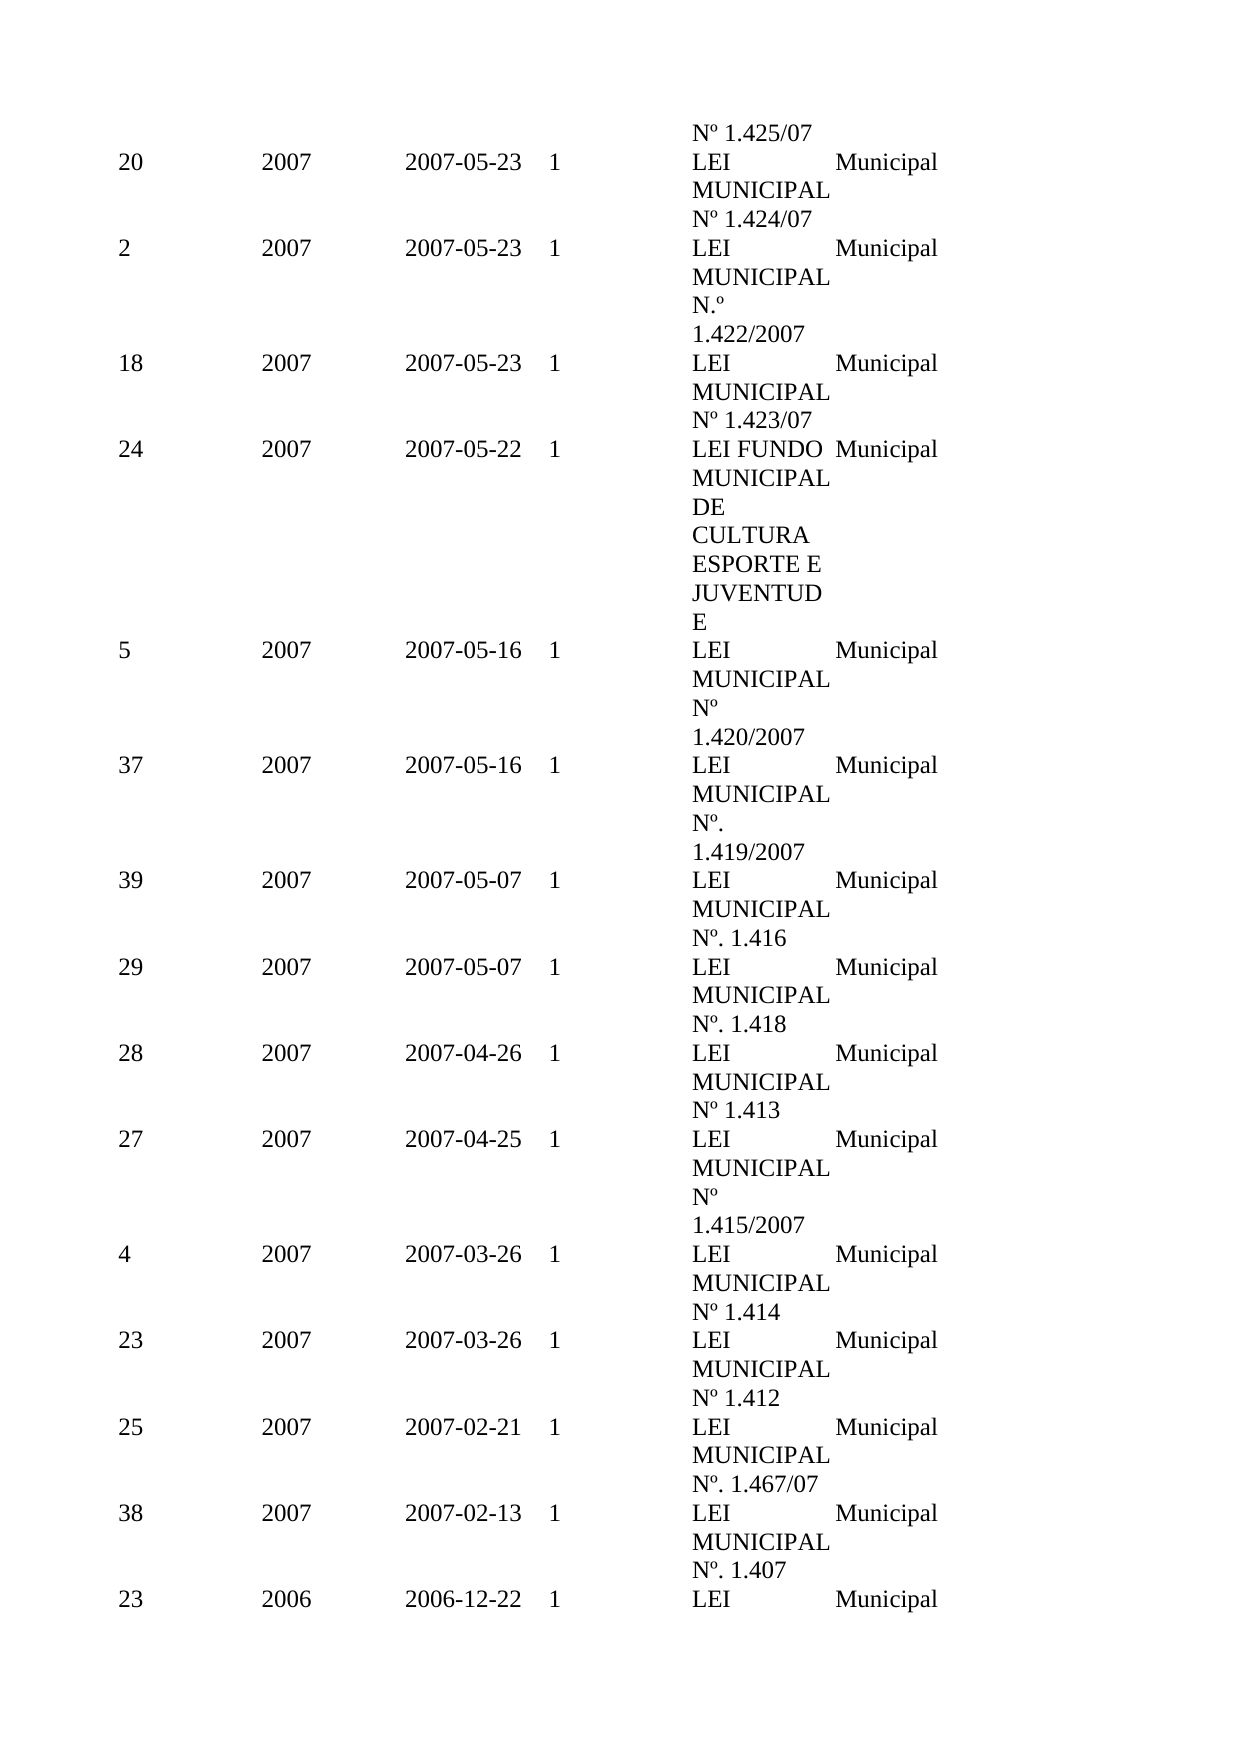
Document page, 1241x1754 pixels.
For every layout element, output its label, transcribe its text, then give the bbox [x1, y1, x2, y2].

table_cell 1 [548, 1326, 692, 1412]
table_cell LEI MUNICIPAL Nº. 1.419/2007 [692, 751, 835, 866]
table_cell 1 [548, 1239, 692, 1326]
table_cell 2007 [261, 348, 405, 434]
table_cell 2007 [261, 1239, 405, 1326]
table_cell Municipal [835, 866, 979, 952]
table_cell 23 [118, 1326, 261, 1412]
table_cell 1 [548, 866, 692, 952]
table_cell 2007-04-26 [405, 1038, 548, 1124]
table_cell 2006-12-22 [405, 1584, 548, 1613]
table_cell LEI MUNICIPAL Nº 1.414 [692, 1239, 835, 1326]
table_cell [979, 1412, 1122, 1498]
table_cell 1 [548, 1584, 692, 1613]
table_cell 38 [118, 1498, 261, 1584]
table_cell LEI MUNICIPAL Nº 1.412 [692, 1326, 835, 1412]
table_cell 27 [118, 1124, 261, 1239]
table_cell Municipal [835, 147, 979, 233]
table_cell LEI MUNICIPAL Nº 1.420/2007 [692, 636, 835, 751]
table_cell 2 [118, 233, 261, 348]
table_cell 1 [548, 1498, 692, 1584]
table_cell 2007-05-07 [405, 866, 548, 952]
table_cell [979, 118, 1122, 147]
table_cell 2007 [261, 1412, 405, 1498]
table_cell [979, 1038, 1122, 1124]
table_cell 2007 [261, 866, 405, 952]
table_cell Municipal [835, 1239, 979, 1326]
table_cell Municipal [835, 1412, 979, 1498]
table_cell 18 [118, 348, 261, 434]
table_cell 2007 [261, 1498, 405, 1584]
table_cell LEI [692, 1584, 835, 1613]
table_cell 1 [548, 751, 692, 866]
table_cell 1 [548, 636, 692, 751]
table_cell LEI MUNICIPAL Nº 1.413 [692, 1038, 835, 1124]
table_cell 20 [118, 147, 261, 233]
table_cell [548, 118, 692, 147]
table_cell 1 [548, 147, 692, 233]
table_cell [979, 434, 1122, 636]
table_cell Municipal [835, 751, 979, 866]
table_cell [979, 1498, 1122, 1584]
table_cell LEI MUNICIPAL Nº. 1.418 [692, 952, 835, 1038]
table_cell 25 [118, 1412, 261, 1498]
table_cell 2007-03-26 [405, 1239, 548, 1326]
table_cell 39 [118, 866, 261, 952]
table_cell 2007 [261, 1038, 405, 1124]
table_cell 1 [548, 952, 692, 1038]
table_cell 2007 [261, 751, 405, 866]
table_cell 2006 [261, 1584, 405, 1613]
table_cell [979, 147, 1122, 233]
table_cell LEI MUNICIPAL N.º 1.422/2007 [692, 233, 835, 348]
table_cell Municipal [835, 434, 979, 636]
table_cell [405, 118, 548, 147]
table_cell 2007 [261, 952, 405, 1038]
table_cell [979, 636, 1122, 751]
table_cell 1 [548, 1038, 692, 1124]
table_cell Municipal [835, 1038, 979, 1124]
table_cell Municipal [835, 952, 979, 1038]
table_cell [979, 1124, 1122, 1239]
table_cell [979, 233, 1122, 348]
table_cell [835, 118, 979, 147]
table_cell 2007-04-25 [405, 1124, 548, 1239]
table_cell 2007 [261, 434, 405, 636]
table_cell 2007 [261, 1124, 405, 1239]
table_cell LEI MUNICIPAL Nº 1.424/07 [692, 147, 835, 233]
table_cell [979, 1584, 1122, 1613]
table_cell Municipal [835, 1326, 979, 1412]
table_cell Municipal [835, 1584, 979, 1613]
table_cell [261, 118, 405, 147]
table_cell 2007 [261, 1326, 405, 1412]
table_cell LEI FUNDO MUNICIPAL DE CULTURA ESPORTE E JUVENTUDE [692, 434, 835, 636]
table_cell 2007-02-13 [405, 1498, 548, 1584]
table_cell 1 [548, 348, 692, 434]
table_cell 2007 [261, 636, 405, 751]
table_cell Municipal [835, 348, 979, 434]
table_cell Municipal [835, 1124, 979, 1239]
table_cell Municipal [835, 233, 979, 348]
table_cell [979, 1326, 1122, 1412]
table_cell LEI MUNICIPAL Nº. 1.407 [692, 1498, 835, 1584]
table_cell Nº 1.425/07 [692, 118, 835, 147]
table_cell LEI MUNICIPAL Nº 1.415/2007 [692, 1124, 835, 1239]
table_cell [979, 751, 1122, 866]
table_cell 1 [548, 434, 692, 636]
table_cell 37 [118, 751, 261, 866]
table_cell LEI MUNICIPAL Nº. 1.467/07 [692, 1412, 835, 1498]
table_cell 2007-05-07 [405, 952, 548, 1038]
table_cell [979, 866, 1122, 952]
table_cell 2007-05-22 [405, 434, 548, 636]
table_cell 5 [118, 636, 261, 751]
table_cell 2007-03-26 [405, 1326, 548, 1412]
table_cell [118, 118, 261, 147]
table_cell 2007-05-16 [405, 751, 548, 866]
table_cell LEI MUNICIPAL Nº. 1.416 [692, 866, 835, 952]
table_cell [979, 348, 1122, 434]
table_cell 2007-05-23 [405, 348, 548, 434]
table_cell LEI MUNICIPAL Nº 1.423/07 [692, 348, 835, 434]
table_cell 29 [118, 952, 261, 1038]
table_cell 2007-05-23 [405, 233, 548, 348]
table_cell 1 [548, 233, 692, 348]
table_cell 2007-05-23 [405, 147, 548, 233]
table_cell 23 [118, 1584, 261, 1613]
table_cell [979, 952, 1122, 1038]
table_cell 24 [118, 434, 261, 636]
table_cell [979, 1239, 1122, 1326]
table_cell 1 [548, 1412, 692, 1498]
table_cell 1 [548, 1124, 692, 1239]
table_cell Municipal [835, 636, 979, 751]
table_cell 2007-05-16 [405, 636, 548, 751]
table_cell 2007 [261, 147, 405, 233]
table_cell Municipal [835, 1498, 979, 1584]
table_cell 28 [118, 1038, 261, 1124]
table_cell 2007-02-21 [405, 1412, 548, 1498]
table_cell 2007 [261, 233, 405, 348]
table_cell 4 [118, 1239, 261, 1326]
